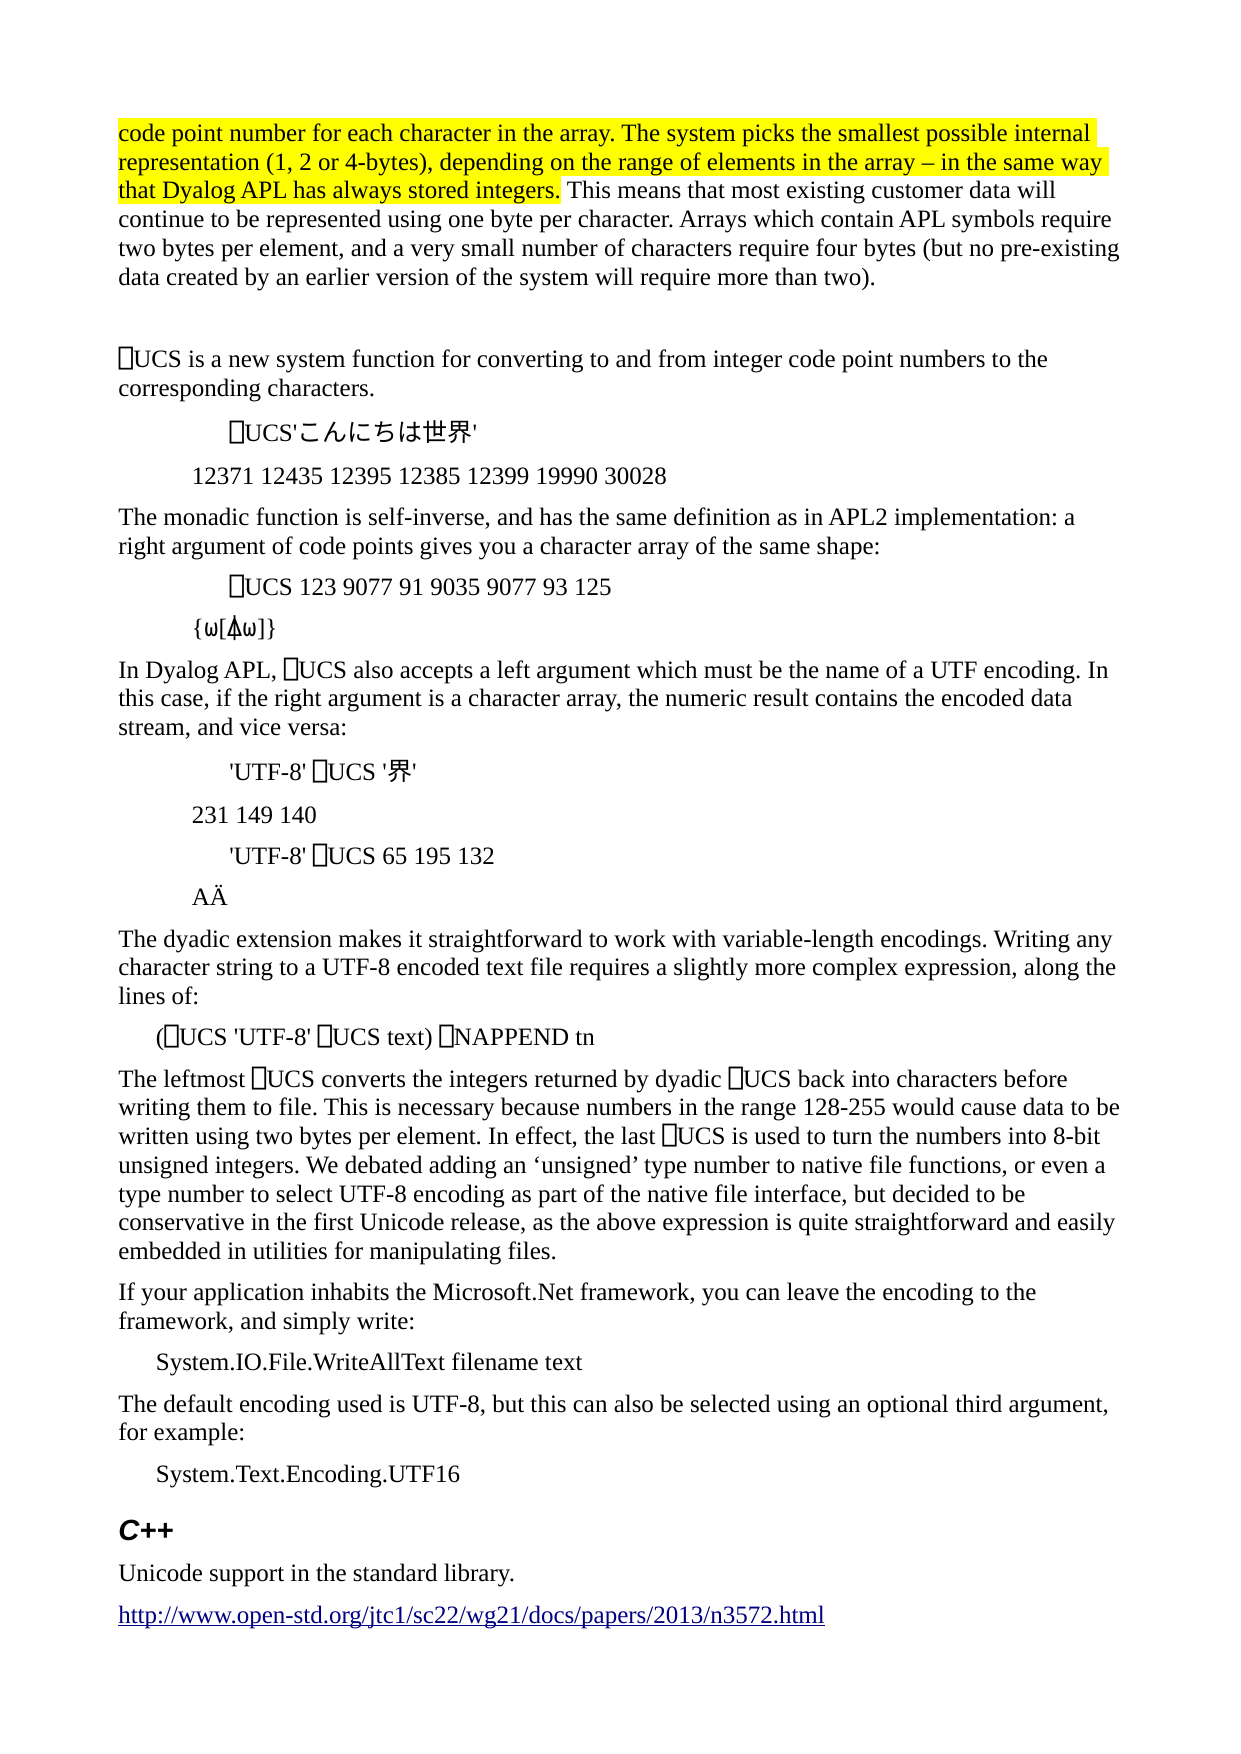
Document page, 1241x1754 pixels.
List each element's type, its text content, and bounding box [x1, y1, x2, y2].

text System.IO.File.WriteAllText filename text [118, 1347, 1122, 1376]
text The default encoding used is UTF-8, but this can also be selected using an optional third argument, for example: [118, 1389, 1122, 1446]
text http://www.open-std.org/jtc1/sc22/wg21/docs/papers/2013/n3572.html [118, 1600, 1122, 1628]
text ⎕UCS 123 9077 91 9035 9077 93 125 [192, 572, 1122, 601]
text 231 149 140 [192, 800, 1122, 829]
text (⎕UCS 'UTF-8' ⎕UCS text) ⎕NAPPEND tn [118, 1022, 1122, 1051]
text System.Text.Encoding.UTF16 [118, 1459, 1122, 1487]
text ⎕UCS'こんにちは世界' [192, 414, 1122, 448]
text In Dyalog APL, ⎕UCS also accepts a left argument which must be the name of a UTF encoding. In this case, if the right argument is a character array, the numeric result contains the encoded data stream, and vice versa: [118, 655, 1122, 741]
text The monadic function is self-inverse, and has the same definition as in APL2 implementation: a right argument of code points gives you a character array of the same shape: [118, 502, 1122, 560]
text If your application inhabits the Microsoft.Net framework, you can leave the encoding to the framework, and simply write: [118, 1277, 1122, 1335]
text The dyadic extension makes it straightforward to work with variable-length encodings. Writing any character string to a UTF-8 encoded text file requires a slightly more complex expression, along the lines of: [118, 924, 1122, 1010]
text ⎕UCS is a new system function for converting to and from integer code point numbers to the corresponding characters. [118, 344, 1122, 402]
text {⍵[⍋⍵]} [192, 613, 1122, 642]
subtitle C++ [118, 1512, 1122, 1546]
text 'UTF-8' ⎕UCS '界' [192, 753, 1122, 787]
text 12371 12435 12395 12385 12399 19990 30028 [192, 461, 1122, 490]
text AÄ [192, 882, 1122, 911]
text The leftmost ⎕UCS converts the integers returned by dyadic ⎕UCS back into characters before writing them to file. This is necessary because numbers in the range 128-255 would cause data to be written using two bytes per element. In effect, the last ⎕UCS is used to turn the numbers into 8-bit unsigned integers. We debated adding an ‘unsigned’ type number to native file functions, or even a type number to select UTF-8 encoding as part of the native file interface, but decided to be conservative in the first Unicode release, as the above expression is quite straightforward and easily embedded in utilities for manipulating files. [118, 1064, 1122, 1265]
text Unicode support in the standard library. [118, 1558, 1122, 1587]
text code point number for each character in the array. The system picks the smallest possible internal representation (1, 2 or 4-bytes), depending on the range of elements in the array – in the same way that Dyalog APL has always stored integers. This means that most existing customer data will continue to be represented using one byte per character. Arrays which contain APL symbols require two bytes per element, and a very small number of characters require four bytes (but no pre-existing data created by an earlier version of the system will require more than two). [118, 118, 1122, 291]
text 'UTF-8' ⎕UCS 65 195 132 [192, 841, 1122, 870]
